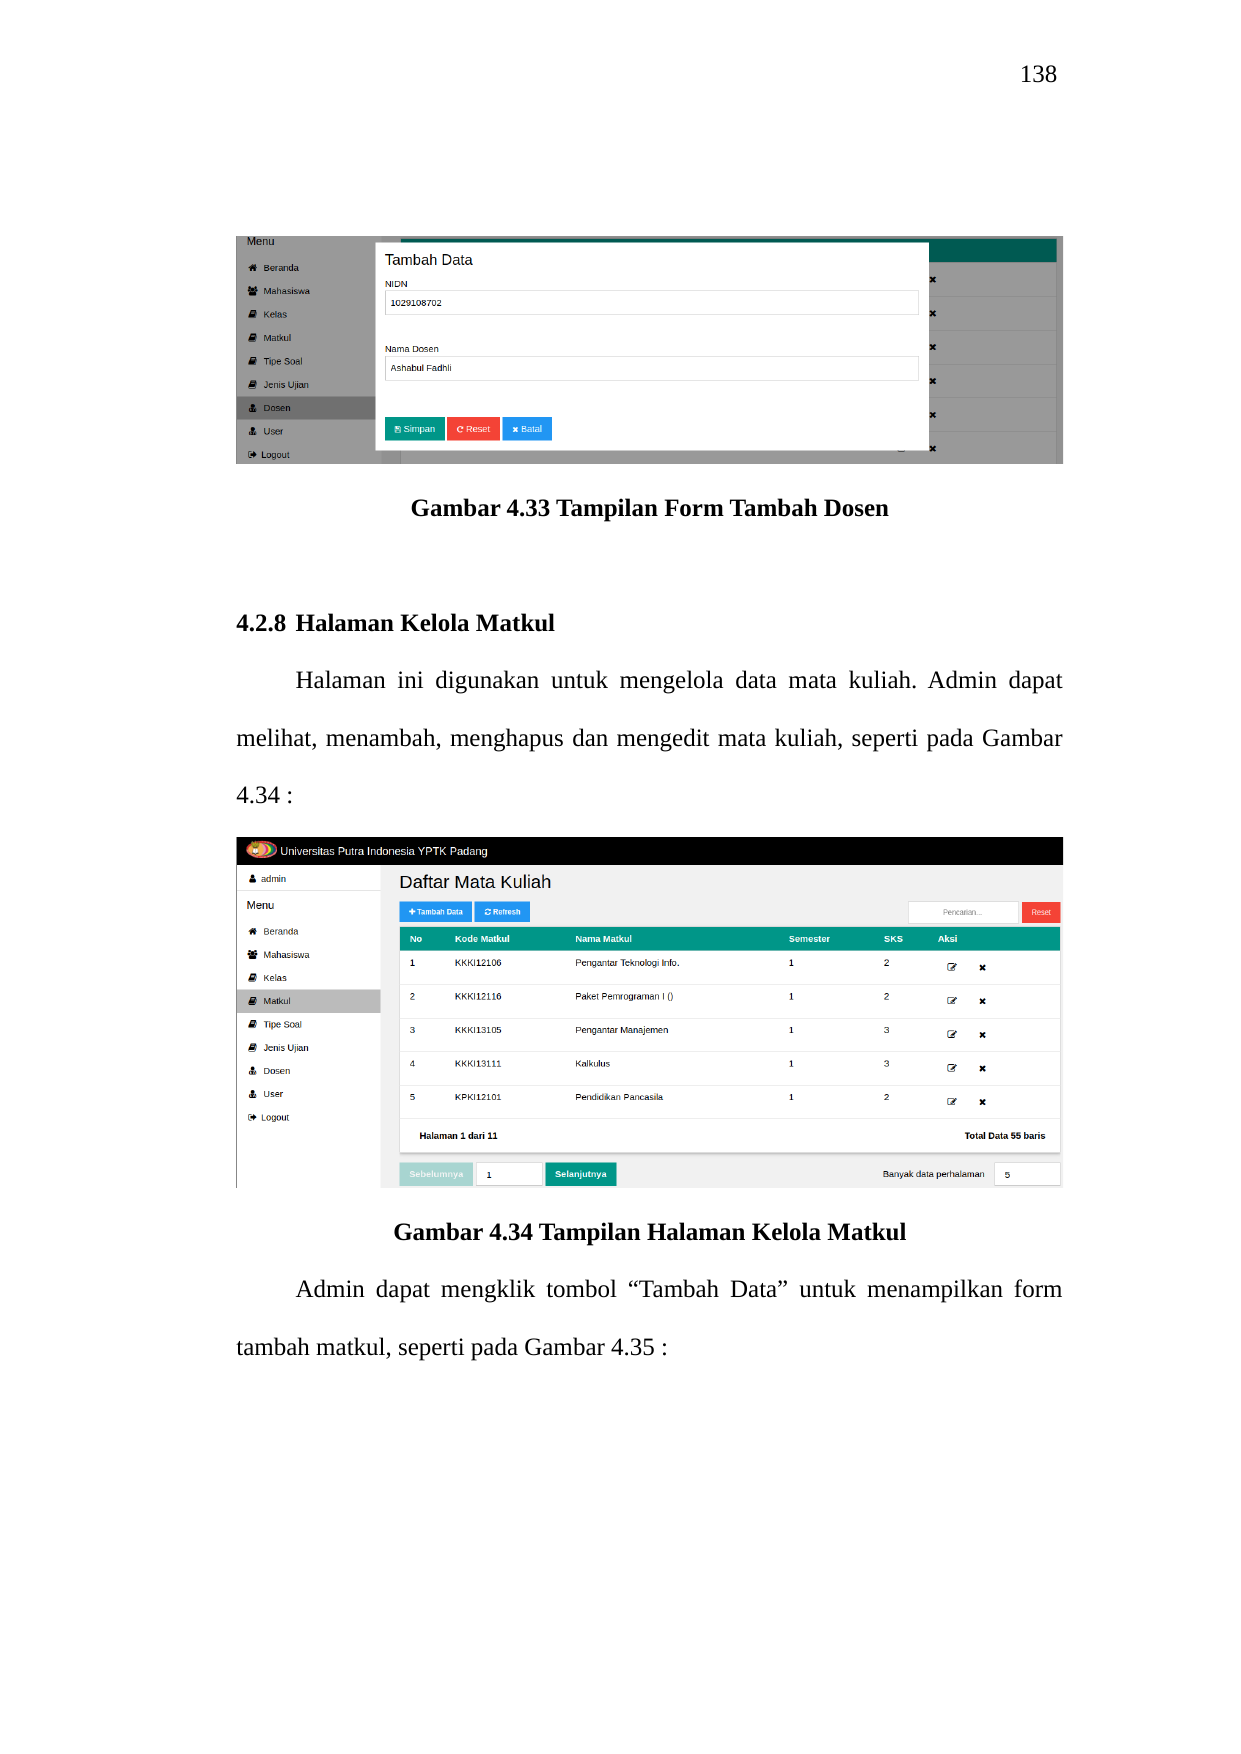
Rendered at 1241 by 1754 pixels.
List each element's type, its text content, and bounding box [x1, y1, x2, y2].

picture [236, 236, 1064, 464]
subtitle 4.2.8 Halaman Kelola Matkul [236, 608, 1063, 636]
text Gambar 4.33 Tampilan Form Tambah Dosen [236, 464, 1063, 521]
text Halaman ini digunakan untuk mengelola data mata kuliah. Admin dapat melihat, menambah, menghapus dan mengedit mata kuliah, seperti pada Gambar 4.34 : [236, 665, 1063, 809]
picture [236, 837, 1064, 1188]
text Admin dapat mengklik tombol “Tambah Data” untuk menampilkan form tambah matkul, seperti pada Gambar 4.35 : [236, 1274, 1063, 1361]
text Gambar 4.34 Tampilan Halaman Kelola Matkul [236, 1188, 1063, 1246]
